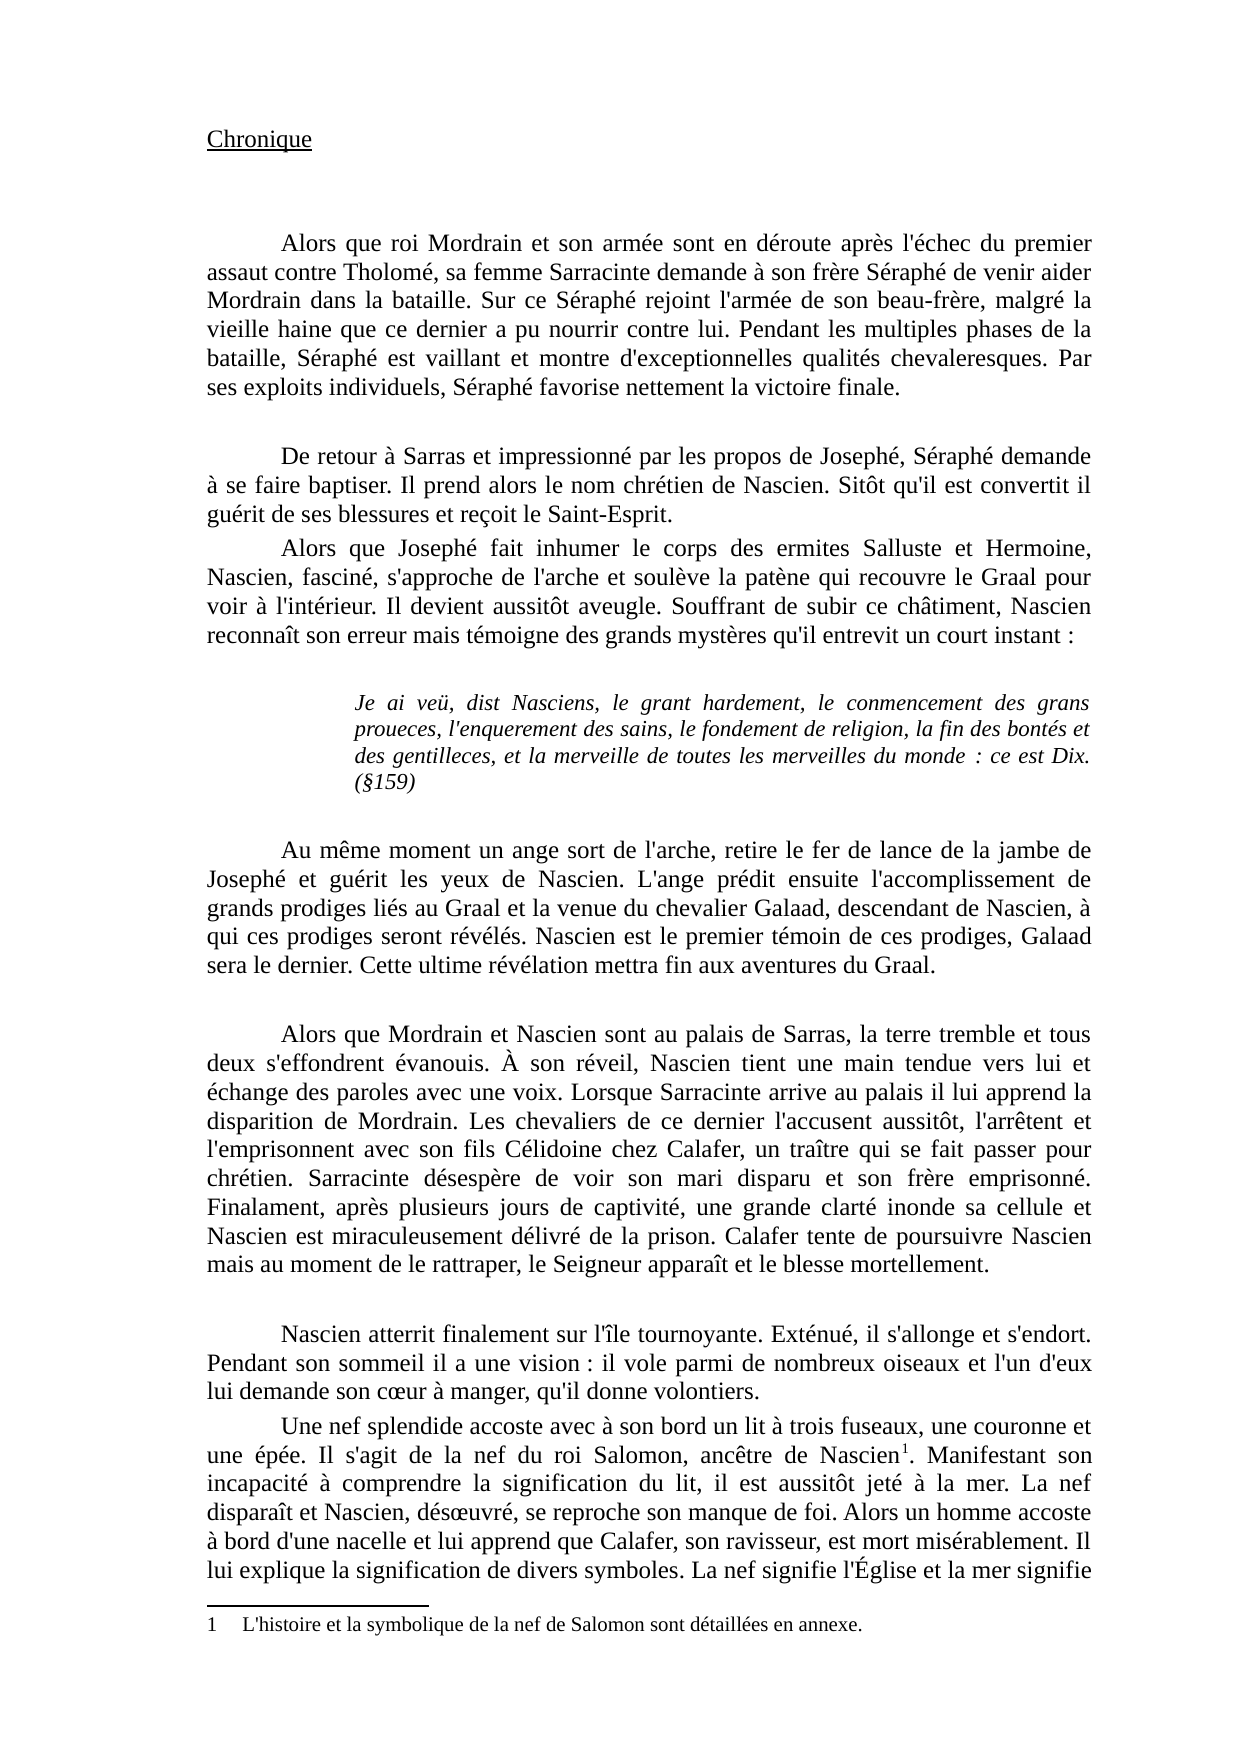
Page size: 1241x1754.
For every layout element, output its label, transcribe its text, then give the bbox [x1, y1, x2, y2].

text L'histoire et la symbolique de la nef de Salomon sont détaillées en annexe. [207, 1612, 1093, 1636]
text De retour à Sarras et impressionné par les propos de Josephé, Séraphé demande à se faire baptiser. Il prend alors le nom chrétien de Nascien. Sitôt qu'il est convertit il guérit de ses blessures et reçoit le Saint-Esprit. [207, 441, 1093, 527]
text Je ai veü, dist Nasciens, le grant hardement, le conmencement des grans proueces, l'enquerement des sains, le fondement de religion, la fin des bontés et des gentilleces, et la merveille de toutes les merveilles du monde : ce est Dix. (§159) [354, 689, 1093, 794]
text Alors que Mordrain et Nascien sont au palais de Sarras, la terre tremble et tous deux s'effondrent évanouis. À son réveil, Nascien tient une main tendue vers lui et échange des paroles avec une voix. Lorsque Sarracinte arrive au palais il lui apprend la disparition de Mordrain. Les chevaliers de ce dernier l'accusent aussitôt, l'arrêtent et l'emprisonnent avec son fils Célidoine chez Calafer, un traître qui se fait passer pour chrétien. Sarracinte désespère de voir son mari disparu et son frère emprisonné. Finalament, après plusieurs jours de captivité, une grande clarté inonde sa cellule et Nascien est miraculeusement délivré de la prison. Calafer tente de poursuivre Nascien mais au moment de le rattraper, le Seigneur apparaît et le blesse mortellement. [207, 1019, 1093, 1278]
text Une nef splendide accoste avec à son bord un lit à trois fuseaux, une couronne et une épée. Il s'agit de la nef du roi Salomon, ancêtre de Nascien. Manifestant son incapacité à comprendre la signification du lit, il est aussitôt jeté à la mer. La nef disparaît et Nascien, désœuvré, se reproche son manque de foi. Alors un homme accoste à bord d'une nacelle et lui apprend que Calafer, son ravisseur, est mort misérablement. Il lui explique la signification de divers symboles. La nef signifie l'Église et la mer signifie [207, 1411, 1093, 1583]
text Alors que roi Mordrain et son armée sont en déroute après l'échec du premier assaut contre Tholomé, sa femme Sarracinte demande à son frère Séraphé de venir aider Mordrain dans la bataille. Sur ce Séraphé rejoint l'armée de son beau-frère, malgré la vieille haine que ce dernier a pu nourrir contre lui. Pendant les multiples phases de la bataille, Séraphé est vaillant et montre d'exceptionnelles qualités chevaleresques. Par ses exploits individuels, Séraphé favorise nettement la victoire finale. [207, 228, 1093, 401]
text Nascien atterrit finalement sur l'île tournoyante. Exténué, il s'allonge et s'endort. Pendant son sommeil il a une vision : il vole parmi de nombreux oiseaux et l'un d'eux lui demande son cœur à manger, qu'il donne volontiers. [207, 1319, 1093, 1405]
text Alors que Josephé fait inhumer le corps des ermites Salluste et Hermoine, Nascien, fasciné, s'approche de l'arche et soulève la patène qui recouvre le Graal pour voir à l'intérieur. Il devient aussitôt aveugle. Souffrant de subir ce châtiment, Nascien reconnaît son erreur mais témoigne des grands mystères qu'il entrevit un court instant : [207, 533, 1093, 648]
text Chronique [207, 124, 1093, 153]
text Au même moment un ange sort de l'arche, retire le fer de lance de la jambe de Josephé et guérit les yeux de Nascien. L'ange prédit ensuite l'accomplissement de grands prodiges liés au Graal et la venue du chevalier Galaad, descendant de Nascien, à qui ces prodiges seront révélés. Nascien est le premier témoin de ces prodiges, Galaad sera le dernier. Cette ultime révélation mettra fin aux aventures du Graal. [207, 835, 1093, 979]
